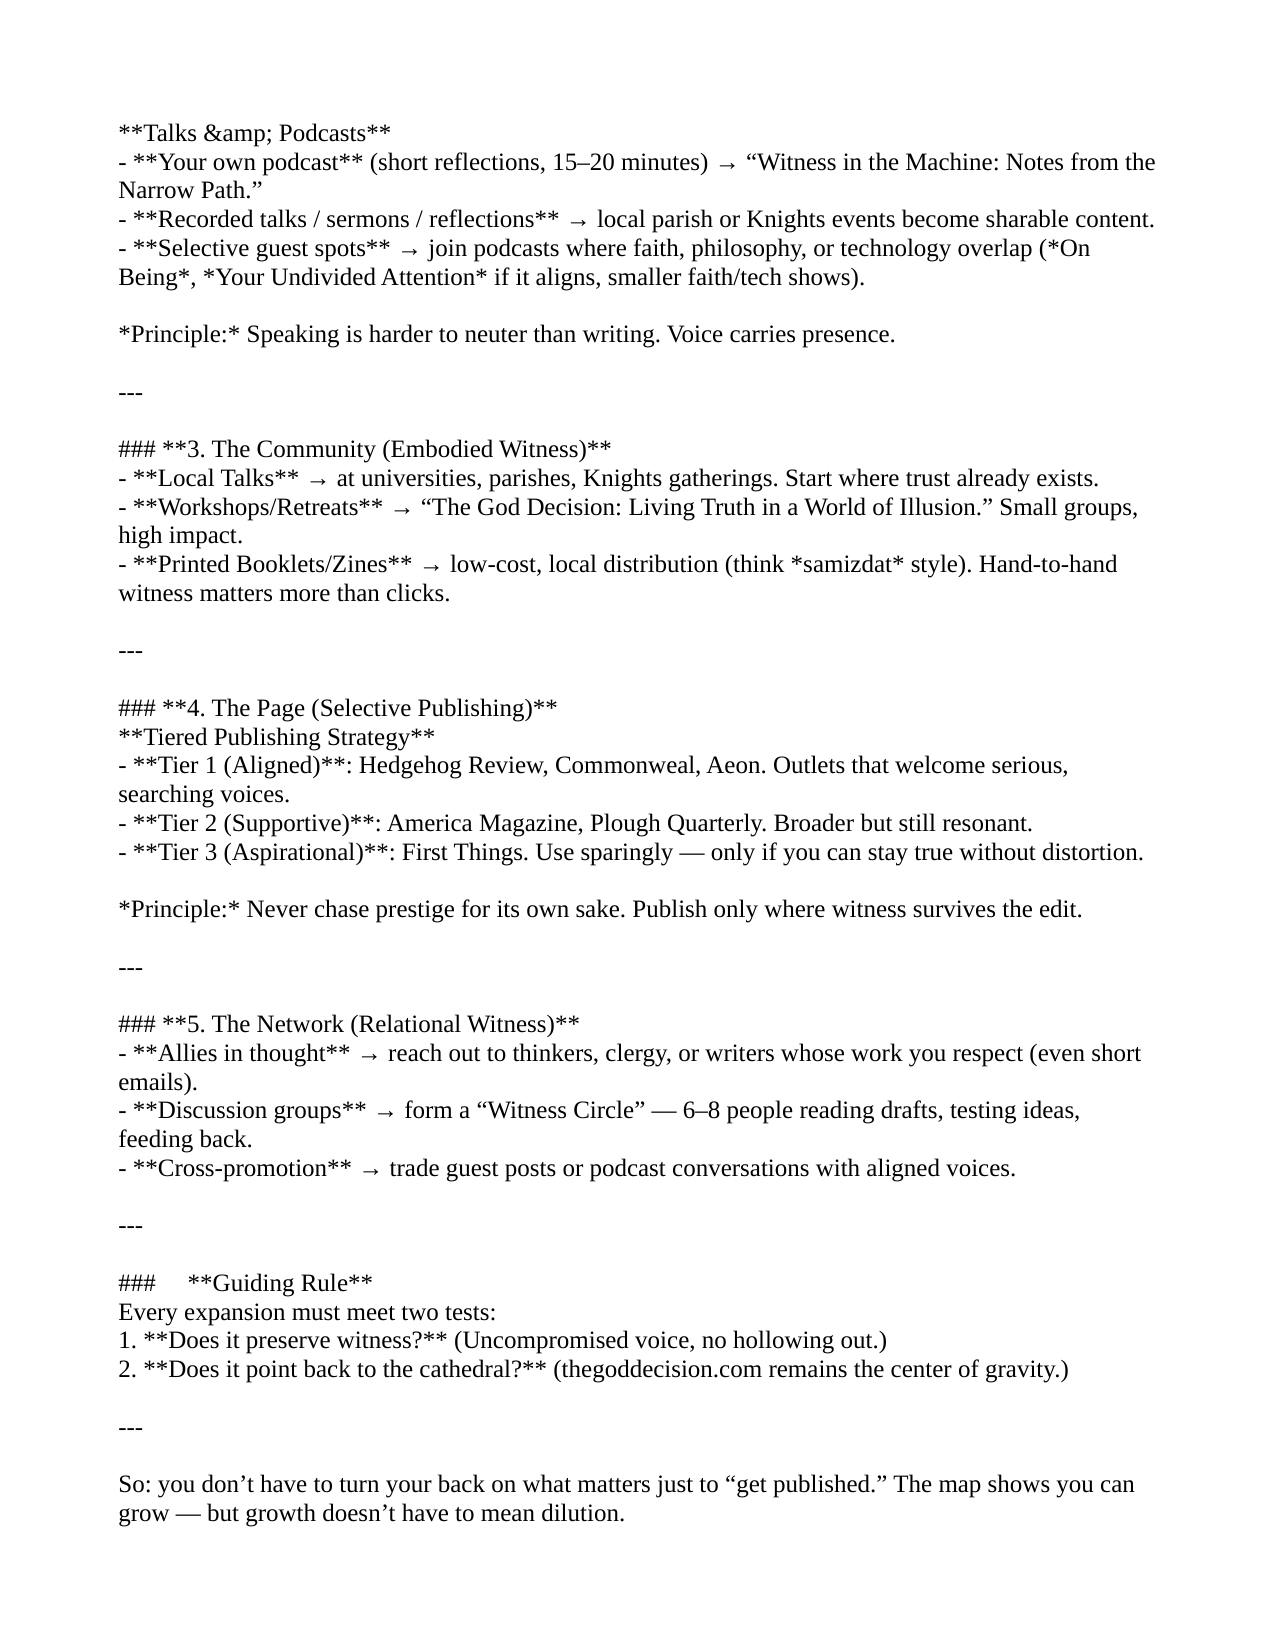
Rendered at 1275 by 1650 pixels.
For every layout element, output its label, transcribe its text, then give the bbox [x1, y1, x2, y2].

text ### 🔑 **Guiding Rule** [118, 1268, 1157, 1297]
text - **Discussion groups** → form a “Witness Circle” — 6–8 people reading drafts, testing ideas, feeding back. [118, 1096, 1157, 1153]
text - **Tier 2 (Supportive)**: America Magazine, Plough Quarterly. Broader but still resonant. [118, 808, 1157, 837]
text **Talks &amp; Podcasts** [118, 118, 1157, 147]
text - **Workshops/Retreats** → “The God Decision: Living Truth in a World of Illusion.” Small groups, high impact. [118, 492, 1157, 549]
text --- [118, 636, 1157, 664]
text - **Allies in thought** → reach out to thinkers, clergy, or writers whose work you respect (even short emails). [118, 1038, 1157, 1096]
text 1. **Does it preserve witness?** (Uncompromised voice, no hollowing out.) [118, 1326, 1157, 1354]
text - **Local Talks** → at universities, parishes, Knights gatherings. Start where trust already exists. [118, 463, 1157, 492]
text Every expansion must meet two tests: [118, 1297, 1157, 1326]
text 2. **Does it point back to the cathedral?** (thegoddecision.com remains the center of gravity.) [118, 1354, 1157, 1383]
text --- [118, 1412, 1157, 1441]
text *Principle:* Never chase prestige for its own sake. Publish only where witness survives the edit. [118, 894, 1157, 923]
text ### **3. The Community (Embodied Witness)** [118, 434, 1157, 463]
text - **Tier 1 (Aligned)**: Hedgehog Review, Commonweal, Aeon. Outlets that welcome serious, searching voices. [118, 751, 1157, 808]
text - **Your own podcast** (short reflections, 15–20 minutes) → “Witness in the Machine: Notes from the Narrow Path.” [118, 147, 1157, 204]
text So: you don’t have to turn your back on what matters just to “get published.” The map shows you can grow — but growth doesn’t have to mean dilution. [118, 1469, 1157, 1527]
text --- [118, 1211, 1157, 1239]
text **Tiered Publishing Strategy** [118, 722, 1157, 751]
text ### **4. The Page (Selective Publishing)** [118, 693, 1157, 722]
text - **Cross-promotion** → trade guest posts or podcast conversations with aligned voices. [118, 1153, 1157, 1182]
text - **Recorded talks / sermons / reflections** → local parish or Knights events become sharable content. [118, 204, 1157, 233]
text --- [118, 377, 1157, 406]
text *Principle:* Speaking is harder to neuter than writing. Voice carries presence. [118, 319, 1157, 348]
text - **Selective guest spots** → join podcasts where faith, philosophy, or technology overlap (*On Being*, *Your Undivided Attention* if it aligns, smaller faith/tech shows). [118, 233, 1157, 291]
text --- [118, 952, 1157, 981]
text ### **5. The Network (Relational Witness)** [118, 1009, 1157, 1038]
text - **Printed Booklets/Zines** → low-cost, local distribution (think *samizdat* style). Hand-to-hand witness matters more than clicks. [118, 549, 1157, 607]
text - **Tier 3 (Aspirational)**: First Things. Use sparingly — only if you can stay true without distortion. [118, 837, 1157, 866]
